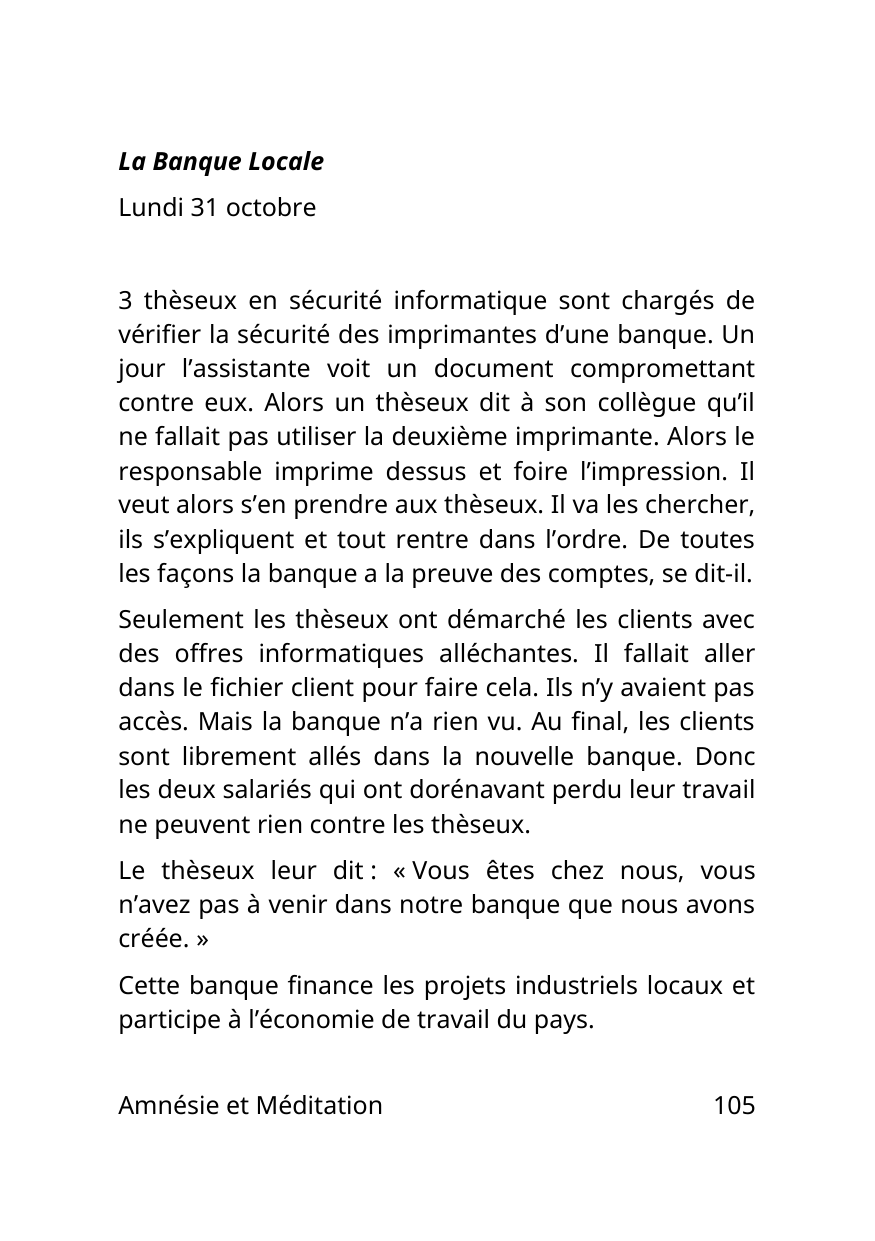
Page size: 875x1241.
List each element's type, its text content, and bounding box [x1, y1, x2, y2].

text 3 thèseux en sécurité informatique sont chargés de vérifier la sécurité des imprimantes d’une banque. Un jour l’assistante voit un document compromettant contre eux. Alors un thèseux dit à son collègue qu’il ne fallait pas utiliser la deuxième imprimante. Alors le responsable imprime dessus et foire l’impression. Il veut alors s’en prendre aux thèseux. Il va les chercher, ils s’expliquent et tout rentre dans l’ordre. De toutes les façons la banque a la preuve des comptes, se dit-il. [118, 283, 756, 589]
text Seulement les thèseux ont démarché les clients avec des offres informatiques alléchantes. Il fallait aller dans le fichier client pour faire cela. Ils n’y avaient pas accès. Mais la banque n’a rien vu. Au final, les clients sont librement allés dans la nouvelle banque. Donc les deux salariés qui ont dorénavant perdu leur travail ne peuvent rien contre les thèseux. [118, 602, 756, 840]
text Le thèseux leur dit : « Vous êtes chez nous, vous n’avez pas à venir dans notre banque que nous avons créée. » [118, 853, 756, 955]
text Lundi 31 octobre [118, 190, 756, 224]
text Cette banque finance les projets industriels locaux et participe à l’économie de travail du pays. [118, 967, 756, 1036]
subtitle La Banque Locale [118, 143, 756, 177]
